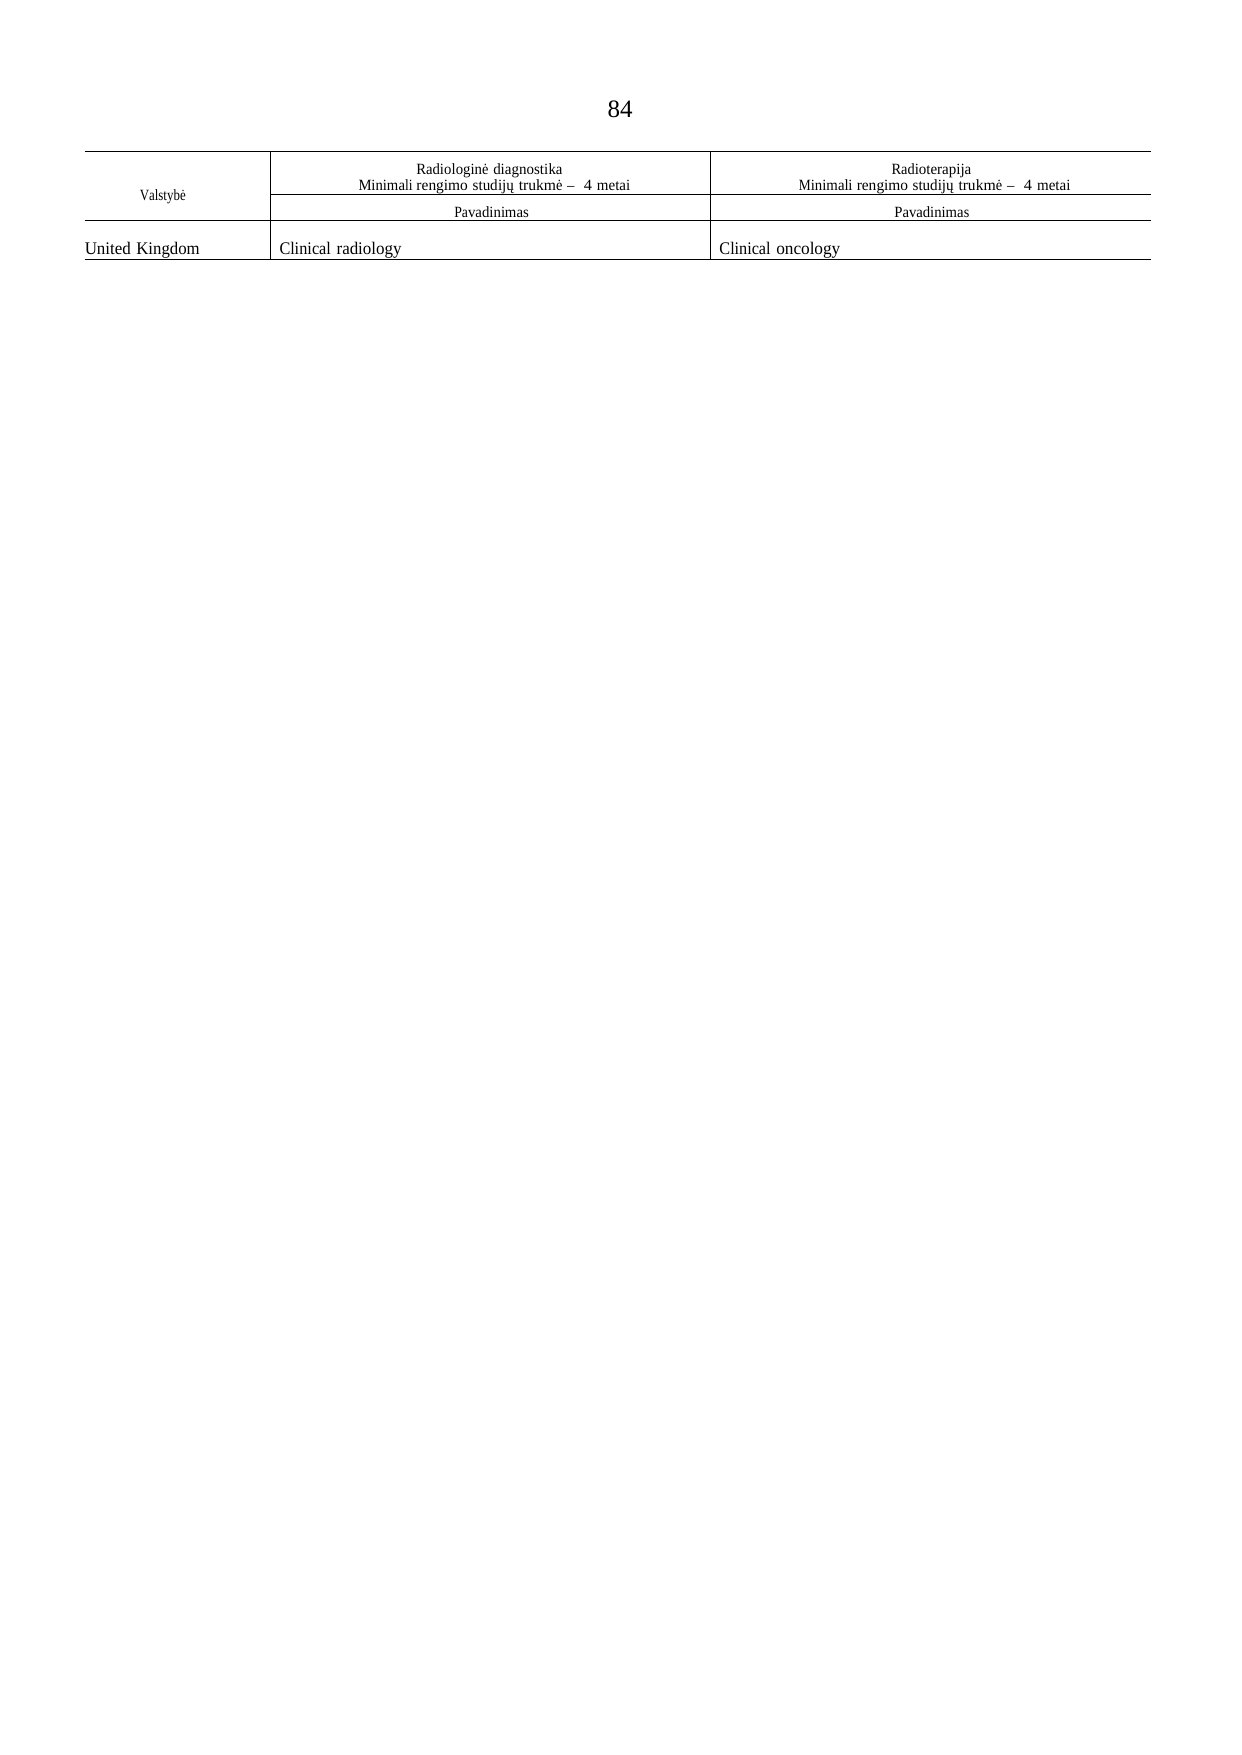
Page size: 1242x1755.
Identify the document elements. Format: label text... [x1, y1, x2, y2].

table_header Radiologinė diagnostika Minimali rengimo studijų trukmė – 4 metai [271, 152, 710, 194]
table_cell United Kingdom [85, 221, 270, 258]
table_cell Pavadinimas [711, 195, 1151, 220]
table_cell Clinical oncology [711, 221, 1151, 258]
table_header Valstybė [85, 152, 270, 220]
table_cell Pavadinimas [271, 195, 710, 220]
table_cell Clinical radiology [271, 221, 710, 258]
table_header Radioterapija Minimali rengimo studijų trukmė – 4 metai [711, 152, 1151, 194]
